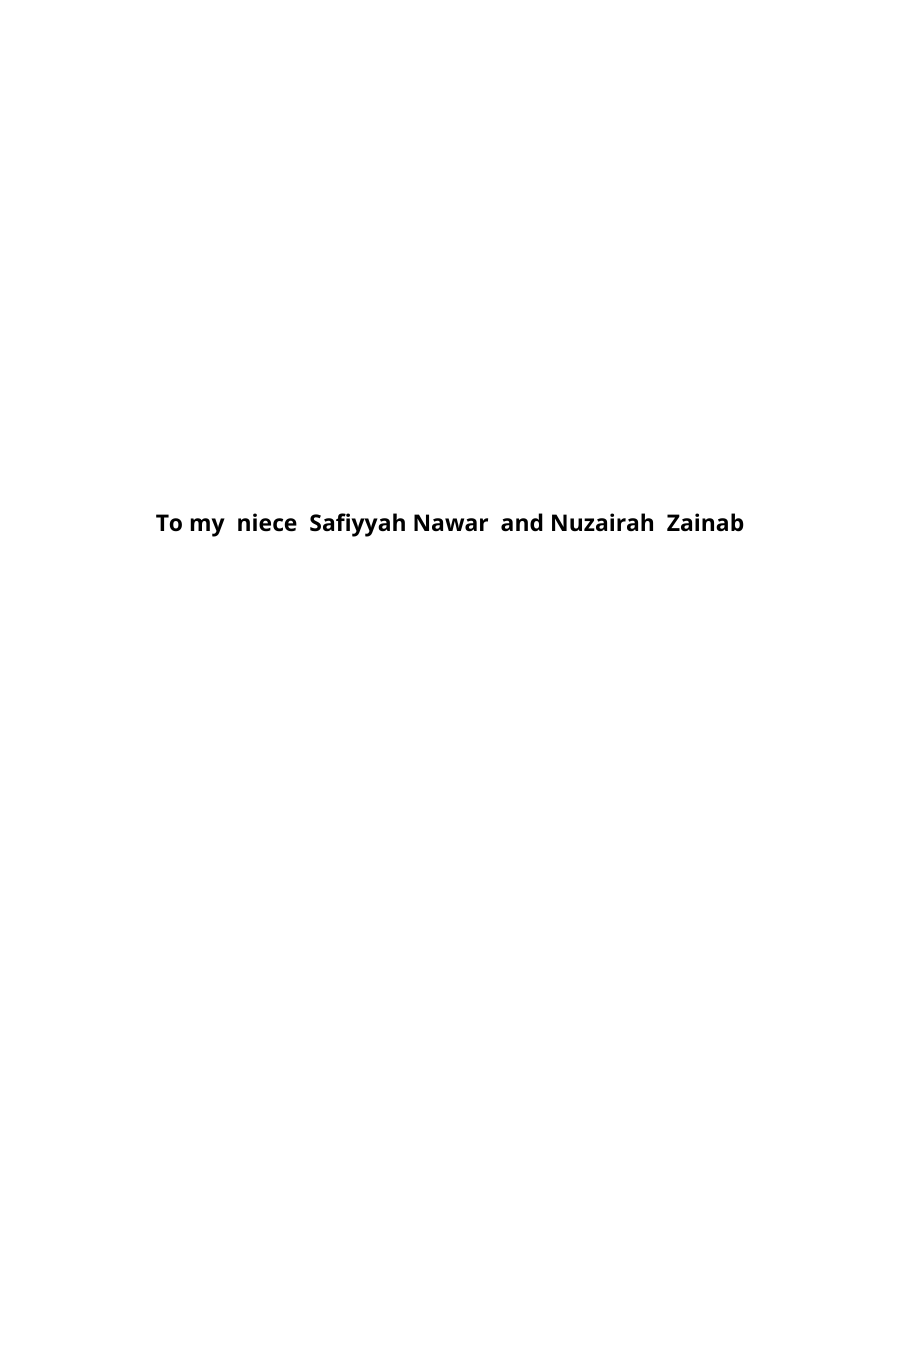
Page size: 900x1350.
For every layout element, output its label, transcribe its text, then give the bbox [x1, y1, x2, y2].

text To my niece Safiyyah Nawar and Nuzairah Zainab [90, 505, 810, 538]
